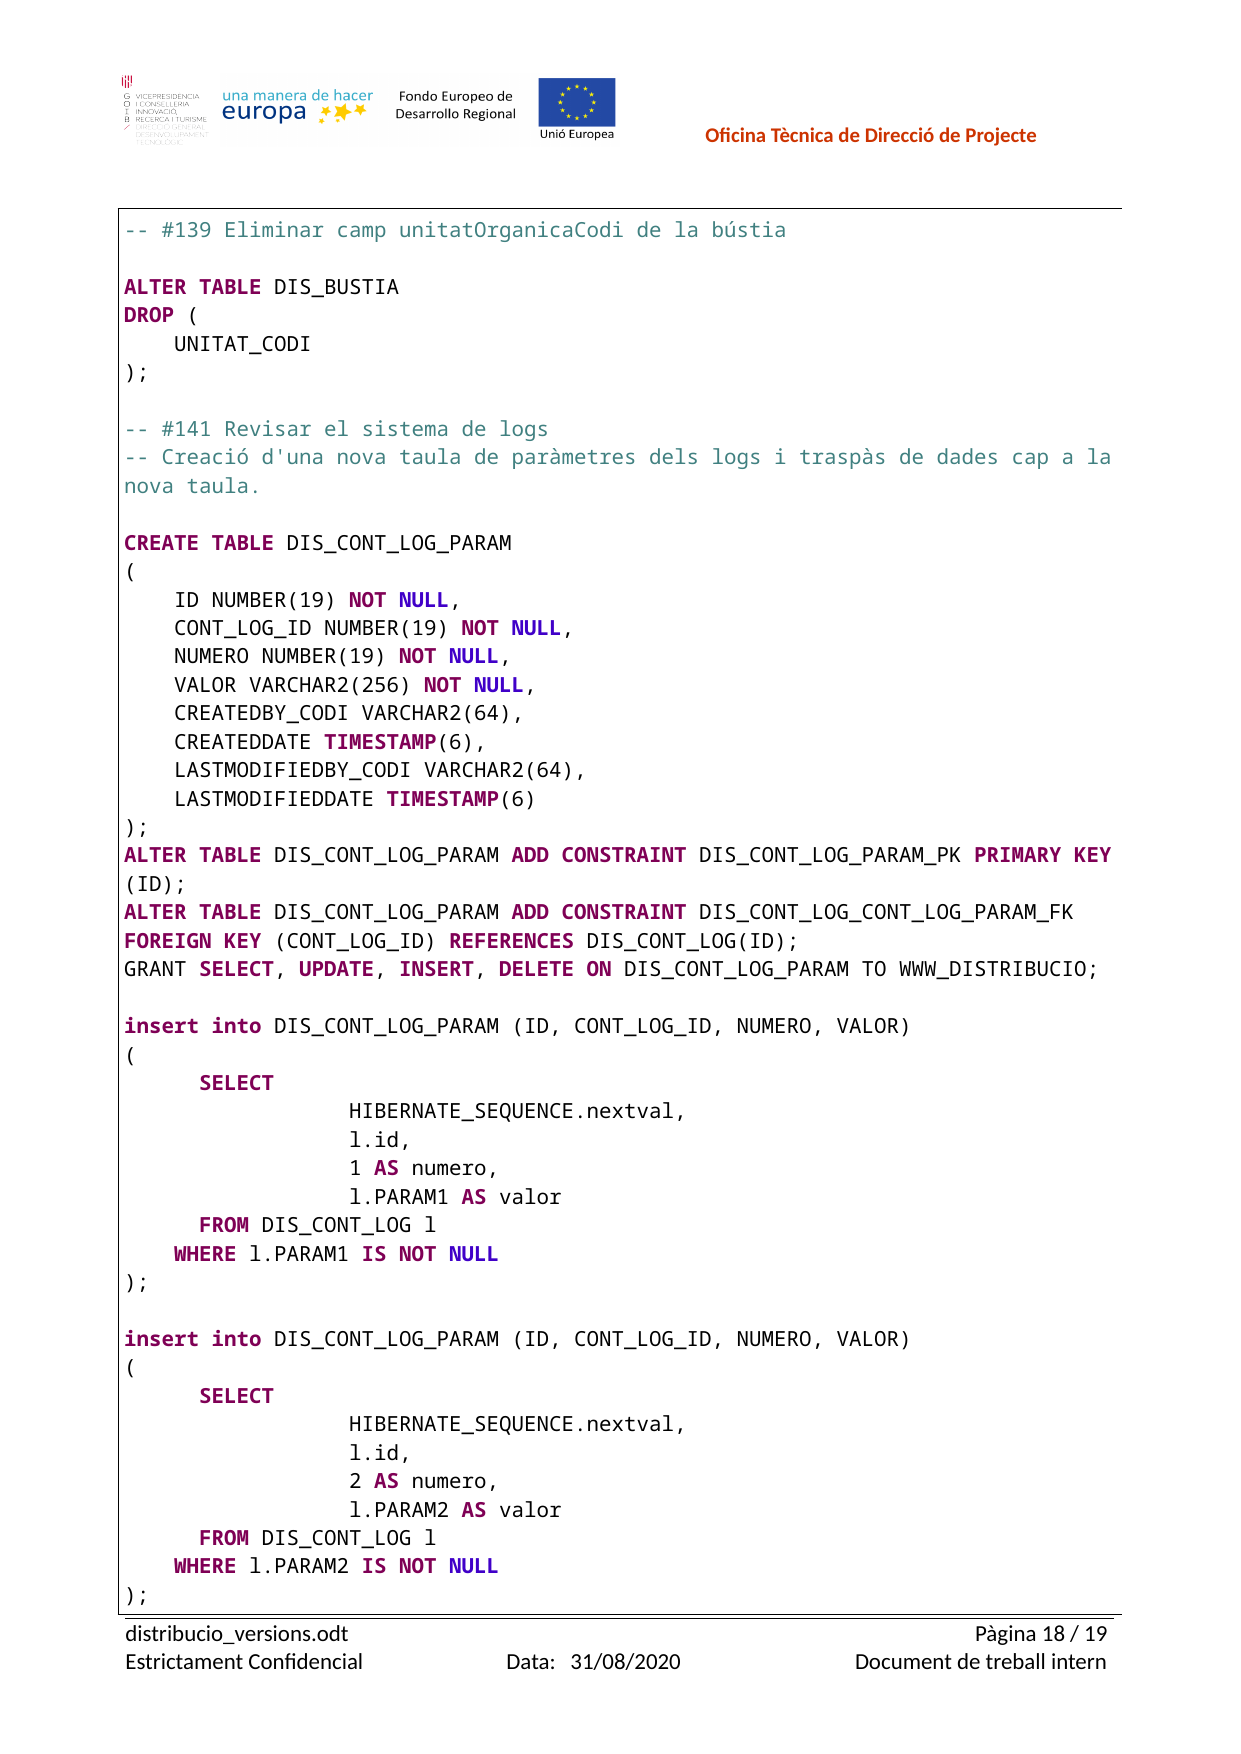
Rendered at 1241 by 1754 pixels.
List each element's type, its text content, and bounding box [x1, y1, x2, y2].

table_header -- #139 Eliminar camp unitatOrganicaCodi de la bústia ALTER TABLE DIS_BUSTIA DROP ( UNITAT_CODI ); -- #141 Revisar el sistema de logs -- Creació d'una nova taula de paràmetres dels logs i traspàs de dades cap a la nova taula. CREATE TABLE DIS_CONT_LOG_PARAM ( ID NUMBER(19) NOT NULL, CONT_LOG_ID NUMBER(19) NOT NULL, NUMERO NUMBER(19) NOT NULL, VALOR VARCHAR2(256) NOT NULL, CREATEDBY_CODI VARCHAR2(64), CREATEDDATE TIMESTAMP(6), LASTMODIFIEDBY_CODI VARCHAR2(64), LASTMODIFIEDDATE TIMESTAMP(6) ); ALTER TABLE DIS_CONT_LOG_PARAM ADD CONSTRAINT DIS_CONT_LOG_PARAM_PK PRIMARY KEY (ID); ALTER TABLE DIS_CONT_LOG_PARAM ADD CONSTRAINT DIS_CONT_LOG_CONT_LOG_PARAM_FK FOREIGN KEY (CONT_LOG_ID) REFERENCES DIS_CONT_LOG(ID); GRANT SELECT, UPDATE, INSERT, DELETE ON DIS_CONT_LOG_PARAM TO WWW_DISTRIBUCIO; insert into DIS_CONT_LOG_PARAM (ID, CONT_LOG_ID, NUMERO, VALOR) ( SELECT HIBERNATE_SEQUENCE.nextval, l.id, 1 AS numero, l.PARAM1 AS valor FROM DIS_CONT_LOG l WHERE l.PARAM1 IS NOT NULL ); insert into DIS_CONT_LOG_PARAM (ID, CONT_LOG_ID, NUMERO, VALOR) ( SELECT HIBERNATE_SEQUENCE.nextval, l.id, 2 AS numero, l.PARAM2 AS valor FROM DIS_CONT_LOG l WHERE l.PARAM2 IS NOT NULL ); [119, 209, 1122, 1614]
picture [219, 73, 621, 147]
picture [118, 73, 213, 147]
